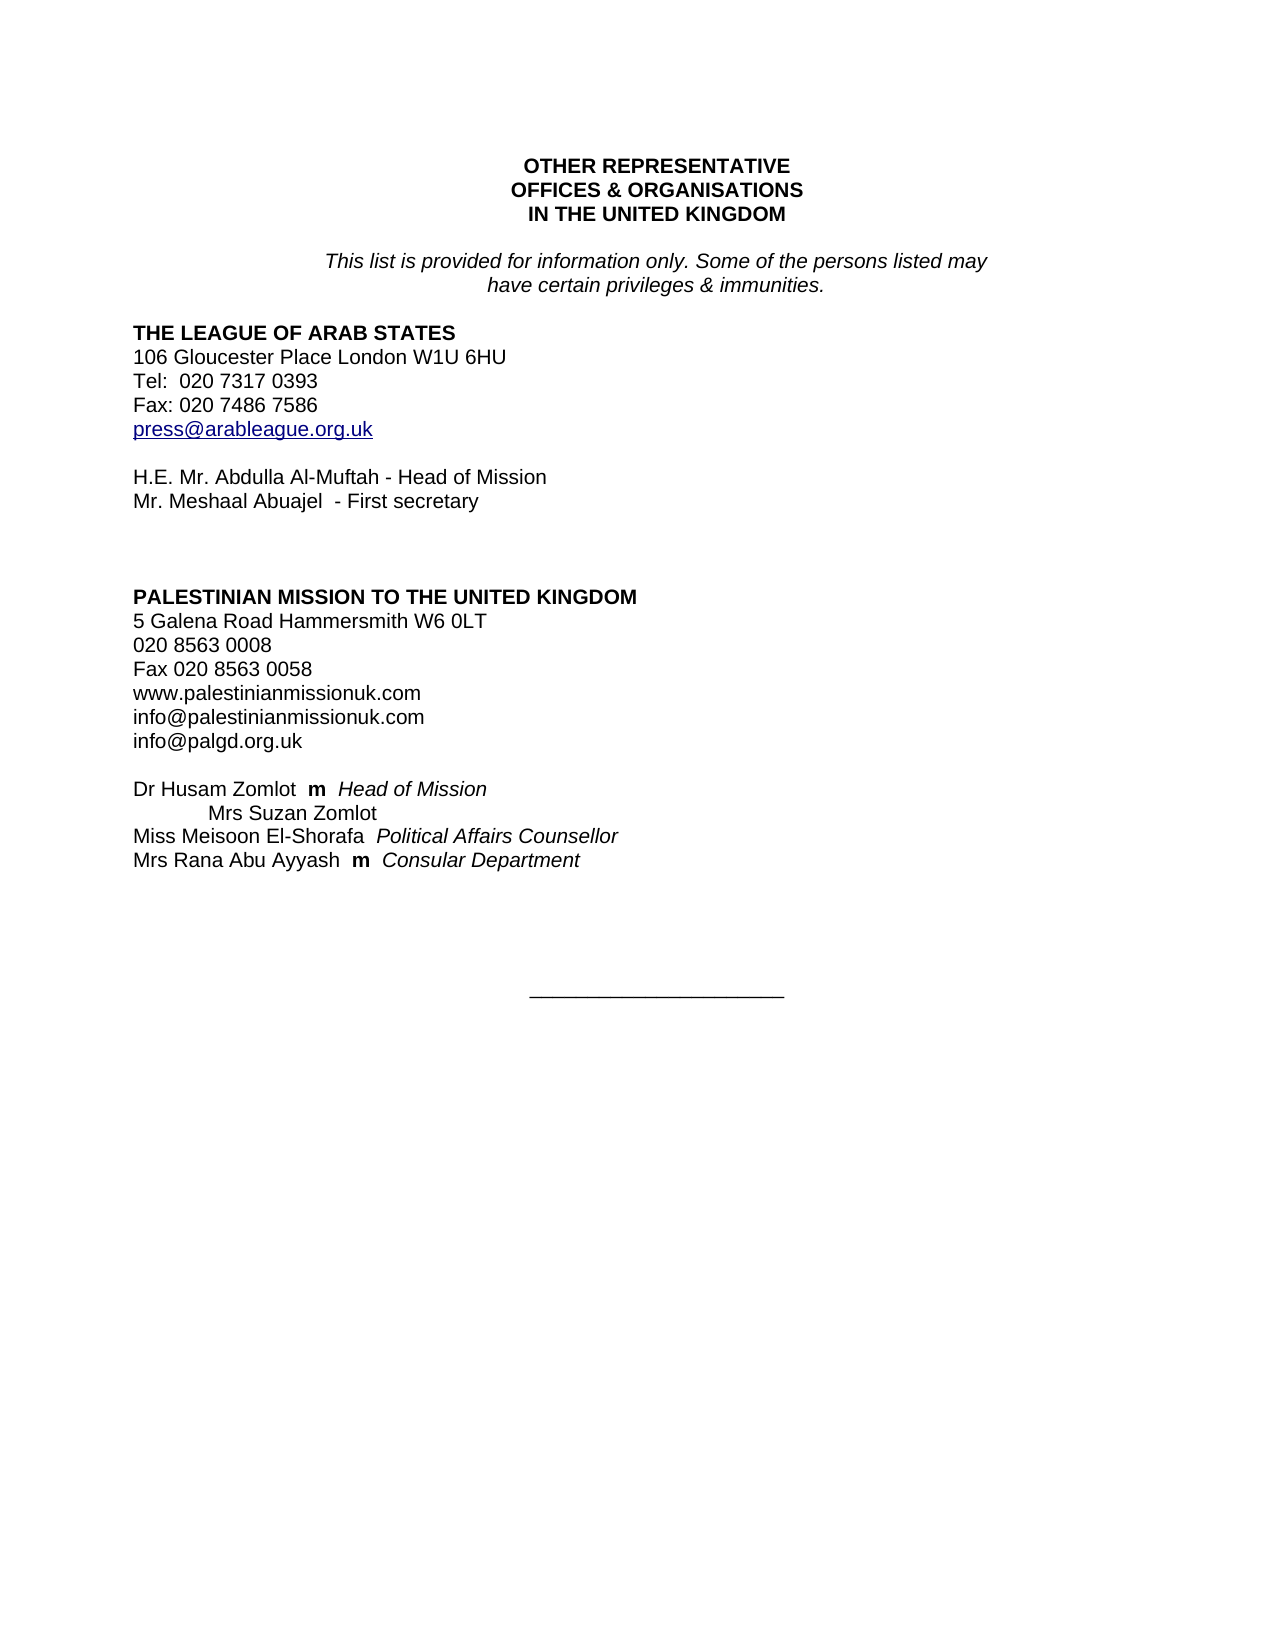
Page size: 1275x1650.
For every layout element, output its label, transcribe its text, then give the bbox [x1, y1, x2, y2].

text ______________________ [133, 974, 1181, 998]
text Dr Husam Zomlot m Head of Mission [133, 776, 1181, 800]
text www.palestinianmissionuk.com [133, 681, 1181, 704]
text have certain privileges & immunities. [133, 273, 1181, 297]
subtitle PALESTINIAN MISSION TO THE UNITED KINGDOM [133, 585, 1181, 609]
text Fax 020 8563 0058 [133, 657, 1181, 681]
text info@palgd.org.uk [133, 728, 1181, 752]
text This list is provided for information only. Some of the persons listed may [133, 249, 1181, 273]
text 5 Galena Road Hammersmith W6 0LT [133, 609, 1181, 633]
subtitle THE LEAGUE OF ARAB STATES [133, 321, 1181, 345]
text Mrs Rana Abu Ayyash m Consular Department [133, 848, 1181, 872]
text Miss Meisoon El-Shorafa Political Affairs Counsellor [133, 824, 1181, 848]
text IN THE UNITED KINGDOM [133, 201, 1181, 225]
text info@palestinianmissionuk.com [133, 704, 1181, 728]
text 106 Gloucester Place London W1U 6HU [133, 345, 1181, 369]
text Mrs Suzan Zomlot [133, 800, 1181, 824]
text 020 8563 0008 [133, 633, 1181, 657]
text OTHER REPRESENTATIVE [133, 153, 1181, 177]
text Fax: 020 7486 7586 [133, 393, 1181, 417]
text H.E. Mr. Abdulla Al-Muftah - Head of Mission [133, 465, 1181, 489]
text Tel: 020 7317 0393 [133, 369, 1181, 393]
text OFFICES & ORGANISATIONS [133, 177, 1181, 201]
text Mr. Meshaal Abuajel - First secretary [133, 489, 1181, 513]
text press@arableague.org.uk [133, 417, 1181, 441]
